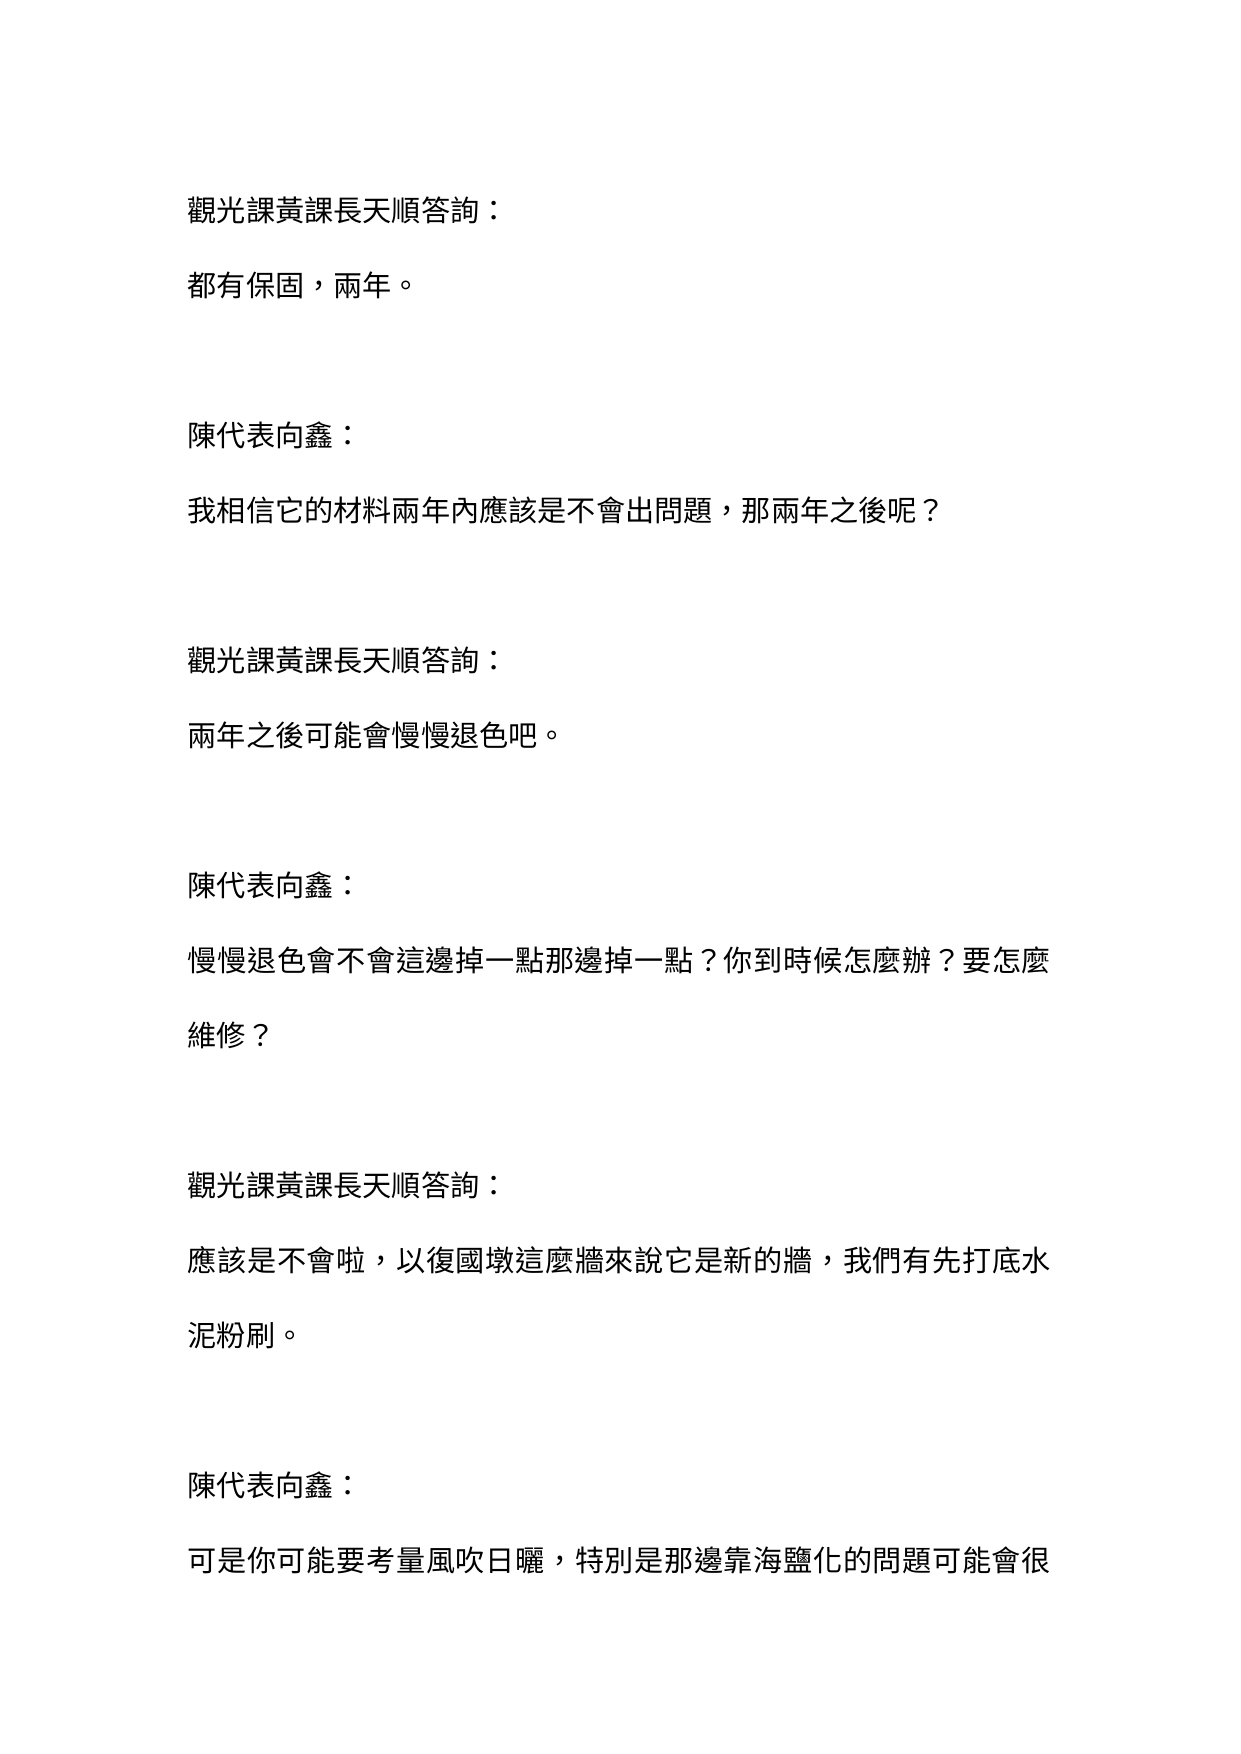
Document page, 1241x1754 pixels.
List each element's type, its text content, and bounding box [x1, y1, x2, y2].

text 應該是不會啦，以復國墩這麼牆來說它是新的牆，我們有先打底水泥粉刷。 [187, 1214, 1053, 1364]
text 陳代表向鑫： [187, 839, 1053, 914]
text 可是你可能要考量風吹日曬，特別是那邊靠海鹽化的問題可能會很 [187, 1514, 1053, 1589]
text 我相信它的材料兩年內應該是不會出問題，那兩年之後呢？ [187, 464, 1053, 539]
text 觀光課黃課長天順答詢： [187, 1139, 1053, 1214]
text 慢慢退色會不會這邊掉一點那邊掉一點？你到時候怎麼辦？要怎麼維修？ [187, 914, 1053, 1064]
text 陳代表向鑫： [187, 389, 1053, 464]
text 都有保固，兩年。 [187, 239, 1053, 314]
text 觀光課黃課長天順答詢： [187, 164, 1053, 239]
text 兩年之後可能會慢慢退色吧。 [187, 689, 1053, 764]
text 觀光課黃課長天順答詢： [187, 614, 1053, 689]
text 陳代表向鑫： [187, 1439, 1053, 1514]
